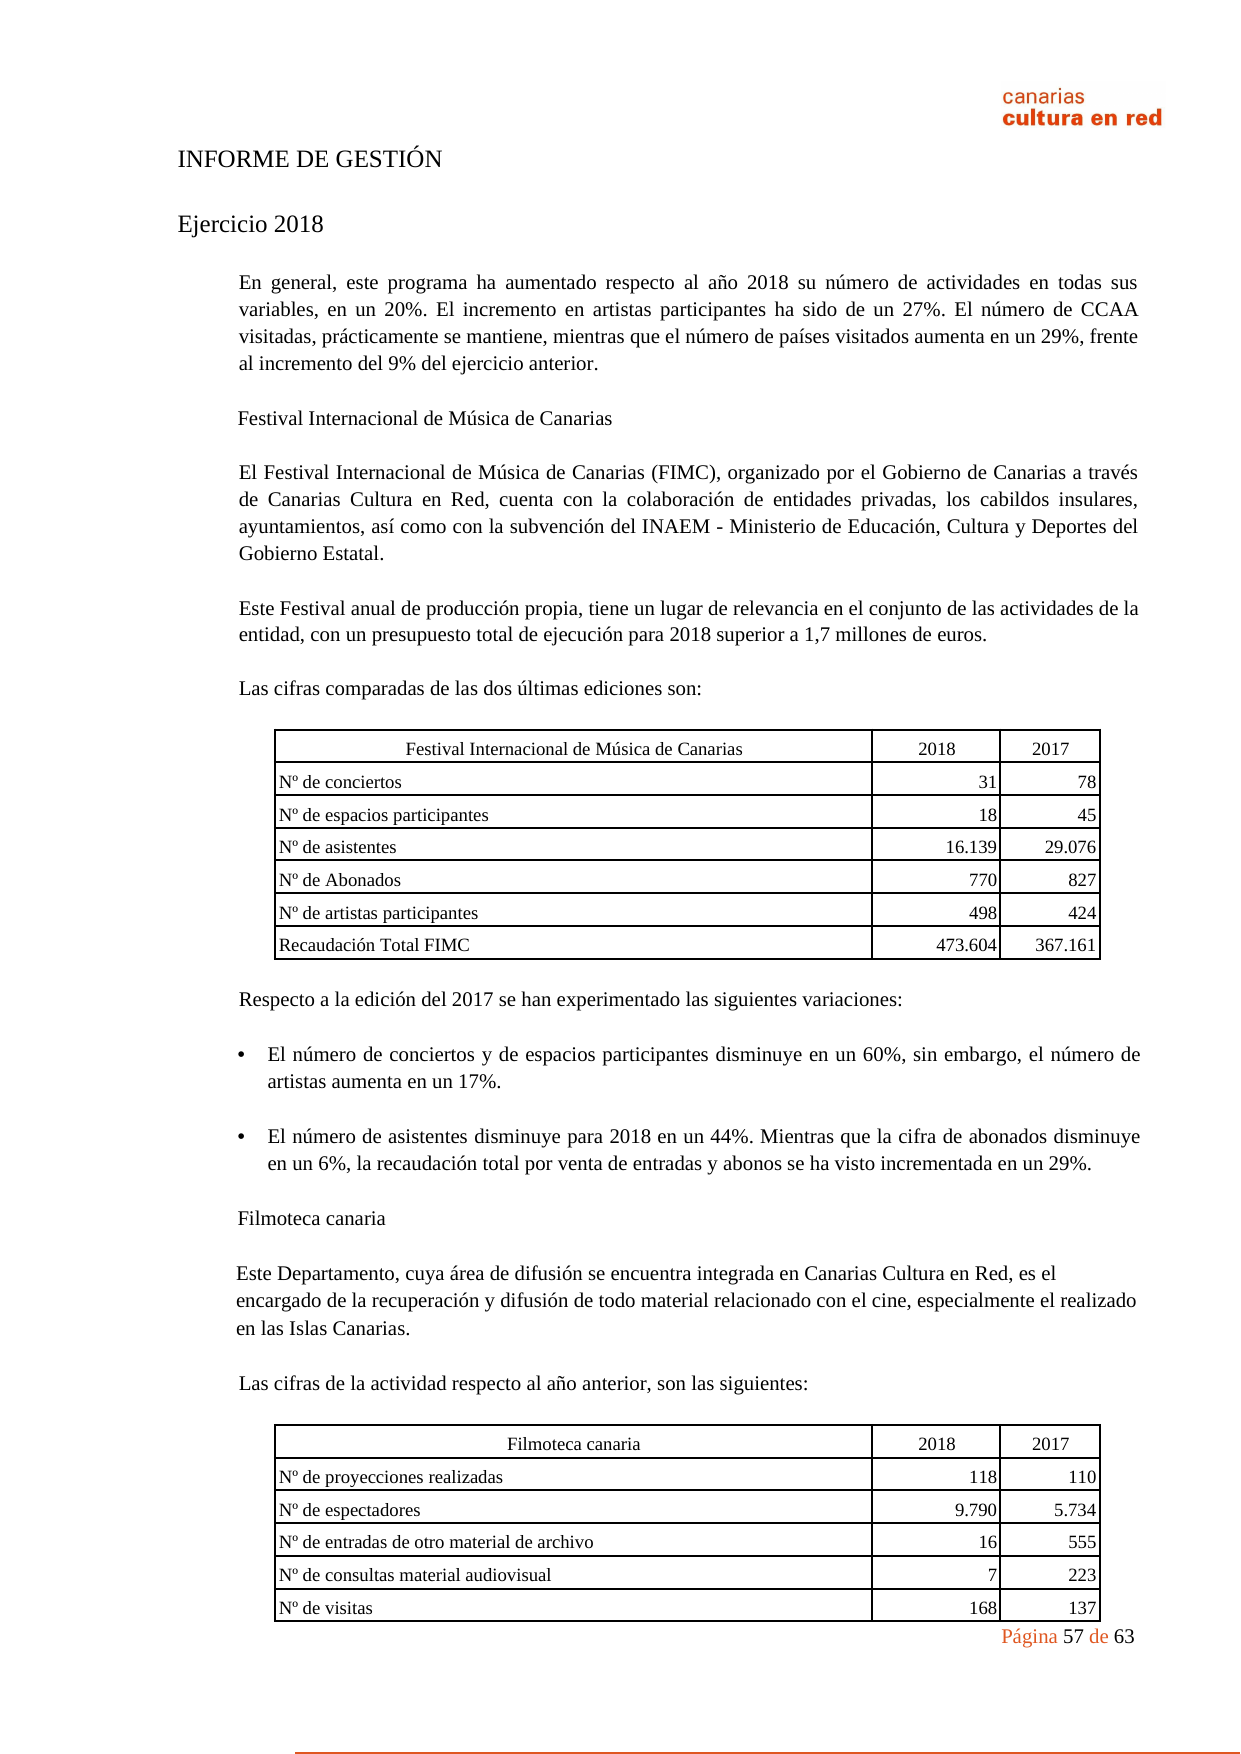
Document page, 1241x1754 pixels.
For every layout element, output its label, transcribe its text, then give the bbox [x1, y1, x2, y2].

table_header Festival Internacional de Música de Canarias [276, 731, 871, 761]
table_cell Nº de proyecciones realizadas [276, 1459, 871, 1489]
table_cell Nº de entradas de otro material de archivo [276, 1524, 871, 1555]
table_cell 223 [1001, 1557, 1099, 1587]
table_cell 29.076 [1001, 829, 1099, 859]
table_cell 118 [873, 1459, 999, 1489]
text El Festival Internacional de Música de Canarias (FIMC), organizado por el Gobierno de Canarias a través de Canarias Cultura en Red, cuenta con la colaboración de entidades privadas, los cabildos insulares, ayuntamientos, así como con la subvención del INAEM - Ministerio de Educación, Cultura y Deportes del Gobierno Estatal. [238, 460, 1140, 565]
table_header 2017 [1001, 1426, 1099, 1457]
table_header 2018 [873, 731, 999, 761]
table_cell Recaudación Total FIMC [276, 927, 871, 957]
table_cell 9.790 [873, 1491, 999, 1522]
table_header 2018 [873, 1426, 999, 1457]
table_cell 424 [1001, 894, 1099, 925]
table_cell 7 [873, 1557, 999, 1587]
text Este Festival anual de producción propia, tiene un lugar de relevancia en el conjunto de las actividades de la entidad, con un presupuesto total de ejecución para 2018 superior a 1,7 millones de euros. [238, 595, 1140, 646]
table_cell 78 [1001, 763, 1099, 794]
table_cell Nº de artistas participantes [276, 894, 871, 925]
table_header 2017 [1001, 731, 1099, 761]
table_cell Nº de Abonados [276, 861, 871, 892]
table_cell 5.734 [1001, 1491, 1099, 1522]
text Festival Internacional de Música de Canarias [237, 405, 1145, 429]
table_cell 31 [873, 763, 999, 794]
table_cell 827 [1001, 861, 1099, 892]
table_cell 137 [1001, 1590, 1099, 1620]
table_cell Nº de visitas [276, 1590, 871, 1620]
text Las cifras de la actividad respecto al año anterior, son las siguientes: [238, 1371, 1131, 1395]
text Este Departamento, cuya área de difusión se encuentra integrada en Canarias Cultura en Red, es el encargado de la recuperación y difusión de todo material relacionado con el cine, especialmente el realizado en las Islas Canarias. [236, 1260, 1145, 1340]
list El número de conciertos y de espacios participantes disminuye en un 60%, sin embargo, el número de artistas aumenta en un 17%. [237, 1042, 1143, 1093]
table_cell 45 [1001, 796, 1099, 827]
table_cell 473.604 [873, 927, 999, 957]
table_cell Nº de asistentes [276, 829, 871, 859]
table_cell Nº de espacios participantes [276, 796, 871, 827]
table_cell 367.161 [1001, 927, 1099, 957]
table_header Filmoteca canaria [276, 1426, 871, 1457]
table_cell 770 [873, 861, 999, 892]
table_cell 18 [873, 796, 999, 827]
table_cell 16.139 [873, 829, 999, 859]
table_cell Nº de conciertos [276, 763, 871, 794]
table_cell Nº de consultas material audiovisual [276, 1557, 871, 1587]
text Respecto a la edición del 2017 se han experimentado las siguientes variaciones: [238, 987, 1131, 1011]
table_cell 555 [1001, 1524, 1099, 1555]
text Las cifras comparadas de las dos últimas ediciones son: [238, 675, 1131, 699]
table_cell 16 [873, 1524, 999, 1555]
table_cell 110 [1001, 1459, 1099, 1489]
text Filmoteca canaria [237, 1206, 1145, 1230]
table_cell Nº de espectadores [276, 1491, 871, 1522]
table_cell 498 [873, 894, 999, 925]
text En general, este programa ha aumentado respecto al año 2018 su número de actividades en todas sus variables, en un 20%. El incremento en artistas participantes ha sido de un 27%. El número de CCAA visitadas, prácticamente se mantiene, mientras que el número de países visitados aumenta en un 29%, frente al incremento del 9% del ejercicio anterior. [238, 270, 1140, 375]
table_cell 168 [873, 1590, 999, 1620]
list El número de asistentes disminuye para 2018 en un 44%. Mientras que la cifra de abonados disminuye en un 6%, la recaudación total por venta de entradas y abonos se ha visto incrementada en un 29%. [237, 1124, 1143, 1175]
